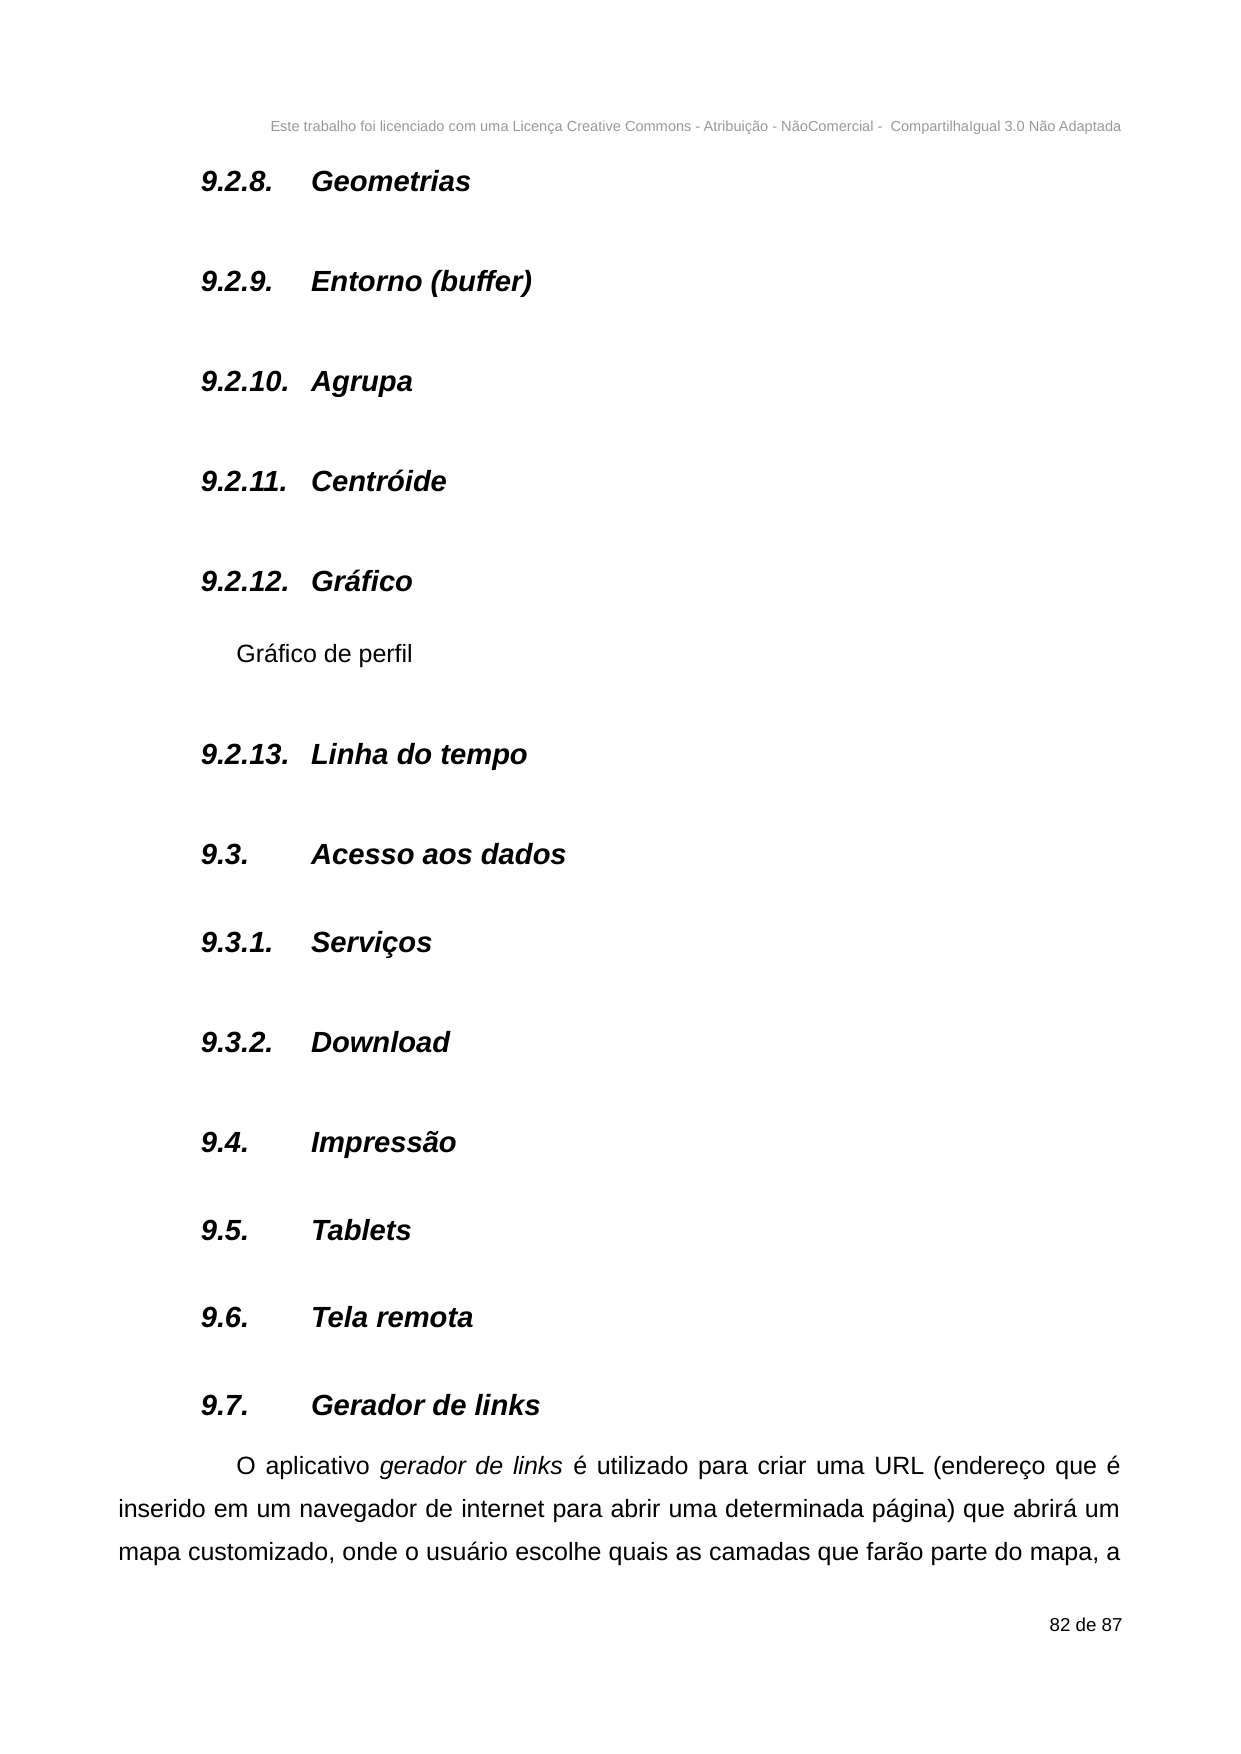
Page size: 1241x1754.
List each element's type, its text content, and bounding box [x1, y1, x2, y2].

subtitle Geometrias [163, 164, 1122, 198]
text O aplicativo gerador de links é utilizado para criar uma URL (endereço que é inserido em um navegador de internet para abrir uma determinada página) que abrirá um mapa customizado, onde o usuário escolhe quais as camadas que farão parte do mapa, a [118, 1451, 1122, 1566]
subtitle Impressão [163, 1125, 1077, 1158]
subtitle Linha do tempo [163, 737, 1122, 771]
subtitle Gráfico [163, 564, 1122, 597]
subtitle Agrupa [163, 364, 1122, 398]
subtitle Centróide [163, 464, 1122, 498]
subtitle Gerador de links [163, 1388, 1077, 1422]
subtitle Entorno (buffer) [163, 264, 1122, 298]
subtitle Download [163, 1025, 1122, 1058]
text Gráfico de perfil [118, 639, 1122, 668]
subtitle Tela remota [163, 1300, 1077, 1334]
subtitle Tablets [163, 1213, 1077, 1246]
subtitle Serviços [163, 925, 1122, 958]
subtitle Acesso aos dados [163, 837, 1077, 871]
